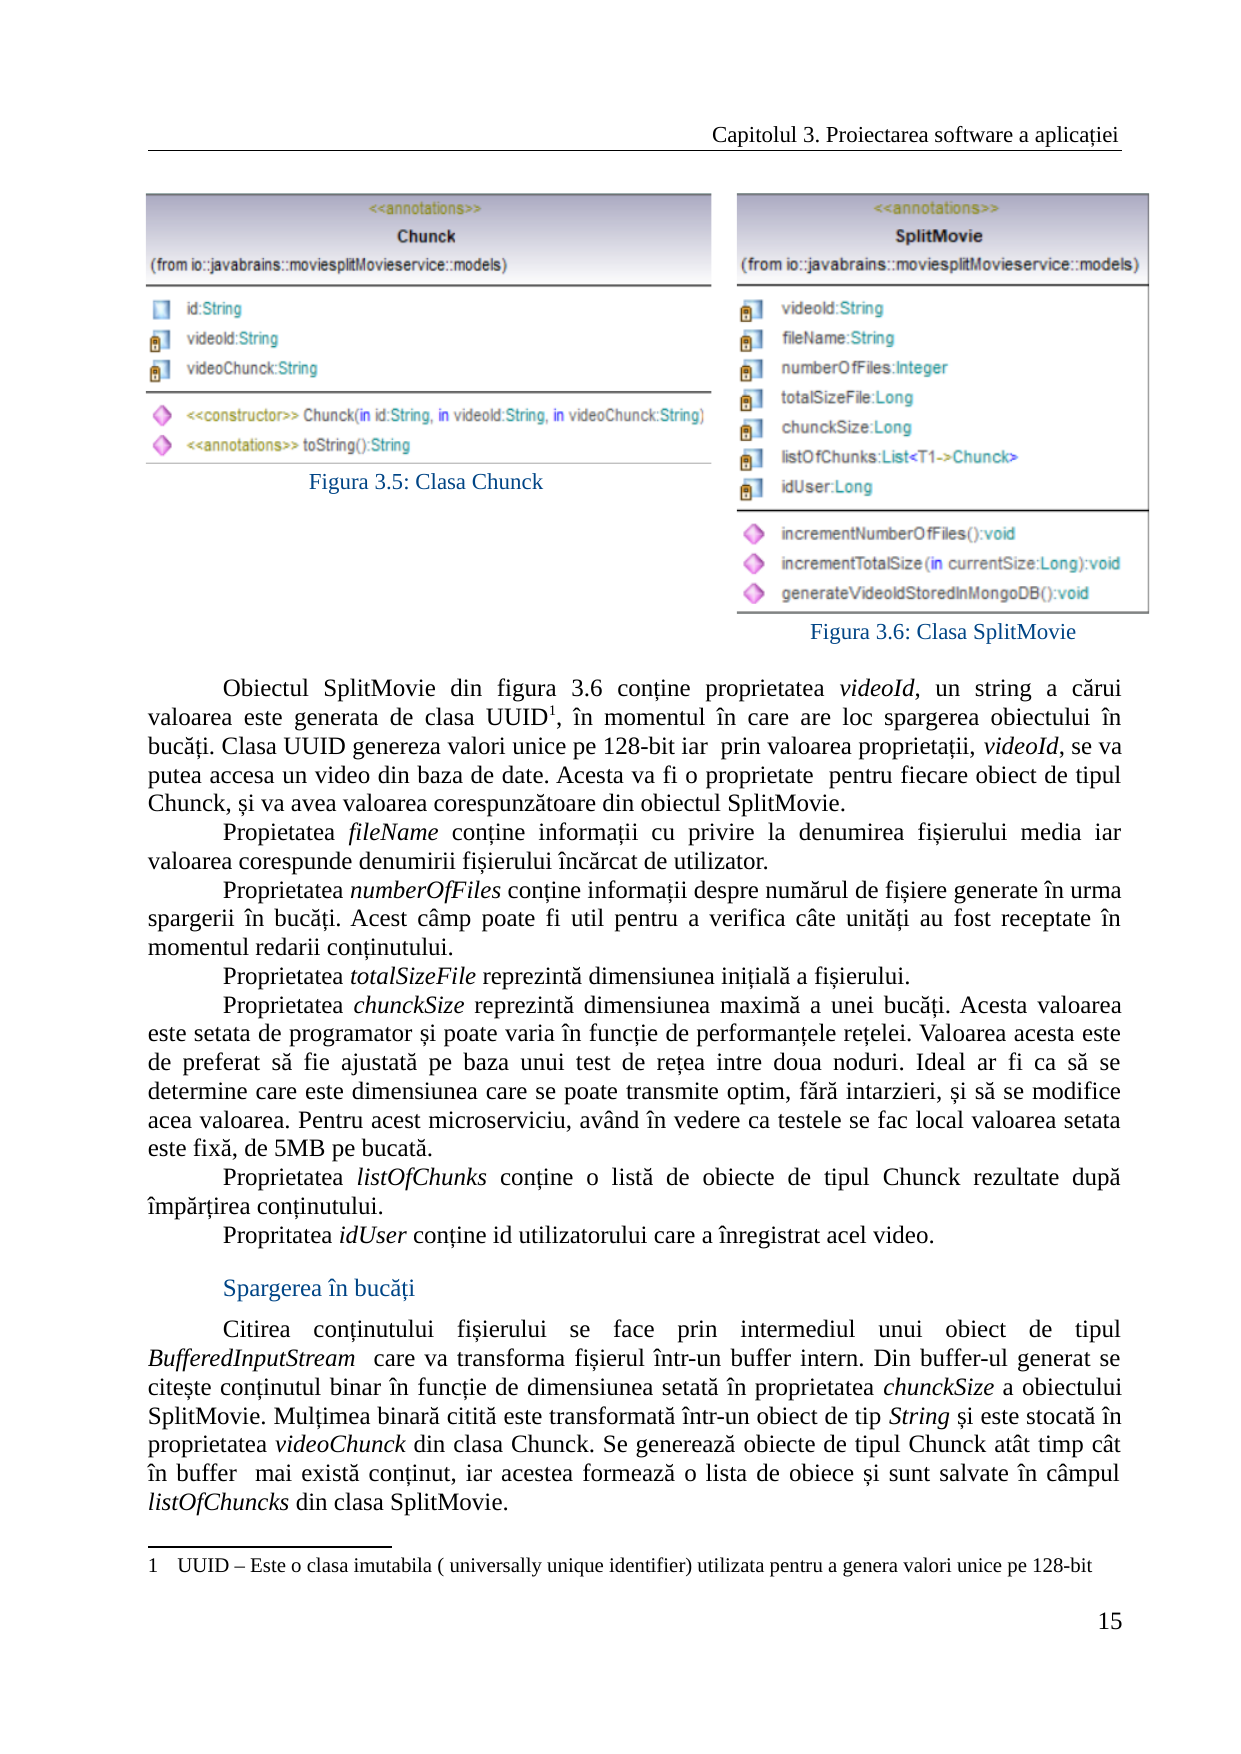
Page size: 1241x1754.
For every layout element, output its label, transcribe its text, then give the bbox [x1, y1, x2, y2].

picture [145, 193, 712, 464]
picture [736, 193, 1150, 614]
text UUID – Este o clasa imutabila ( universally unique identifier) utilizata pentru a genera valori unice pe 128-bit [148, 1553, 1122, 1577]
text Proprietatea listOfChunks conține o listă de obiecte de tipul Chunck rezultate după împărțirea conținutului. [148, 1162, 1122, 1220]
text Citirea conținutului fișierului se face prin intermediul unui obiect de tipul BufferedInputStream care va transforma fișierul într-un buffer intern. Din buffer-ul generat se citește conținutul binar în funcție de dimensiunea setată în proprietatea chunckSize a obiectului SplitMovie. Mulțimea binară citită este transformată într-un obiect de tip String și este stocată în proprietatea videoChunck din clasa Chunck. Se generează obiecte de tipul Chunck atât timp cât în buffer mai există conținut, iar acestea formează o lista de obiece și sunt salvate în câmpul listOfChuncks din clasa SplitMovie. [148, 1314, 1122, 1516]
subtitle Spargerea în bucăți [148, 1273, 1122, 1302]
text Propietatea fileName conține informații cu privire la denumirea fișierului media iar valoarea corespunde denumirii fișierului încărcat de utilizator. [148, 817, 1122, 875]
text Figura 3.6: Clasa SplitMovie [737, 614, 1149, 645]
text Figura 3.5: Clasa Chunck [146, 464, 712, 495]
text Proprietatea totalSizeFile reprezintă dimensiunea inițială a fișierului. [148, 961, 1122, 990]
text Proprietatea chunckSize reprezintă dimensiunea maximă a unei bucăți. Acesta valoarea este setata de programator și poate varia în funcție de performanțele rețelei. Valoarea acesta este de preferat să fie ajustată pe baza unui test de rețea intre doua noduri. Ideal ar fi ca să se determine care este dimensiunea care se poate transmite optim, fără intarzieri, și să se modifice acea valoarea. Pentru acest microserviciu, având în vedere ca testele se fac local valoarea setata este fixă, de 5MB pe bucată. [148, 990, 1122, 1162]
text Obiectul SplitMovie din figura 3.6 conține proprietatea videoId, un string a cărui valoarea este generata de clasa UUID, în momentul în care are loc spargerea obiectului în bucăți. Clasa UUID genereza valori unice pe 128-bit iar prin valoarea proprietații, videoId, se va putea accesa un video din baza de date. Acesta va fi o proprietate pentru fiecare obiect de tipul Chunck, și va avea valoarea corespunzătoare din obiectul SplitMovie. [148, 673, 1122, 817]
text Proprietatea numberOfFiles conține informații despre numărul de fișiere generate în urma spargerii în bucăți. Acest câmp poate fi util pentru a verifica câte unități au fost receptate în momentul redarii conținutului. [148, 875, 1122, 961]
text Propritatea idUser conține id utilizatorului care a înregistrat acel video. [148, 1220, 1122, 1248]
